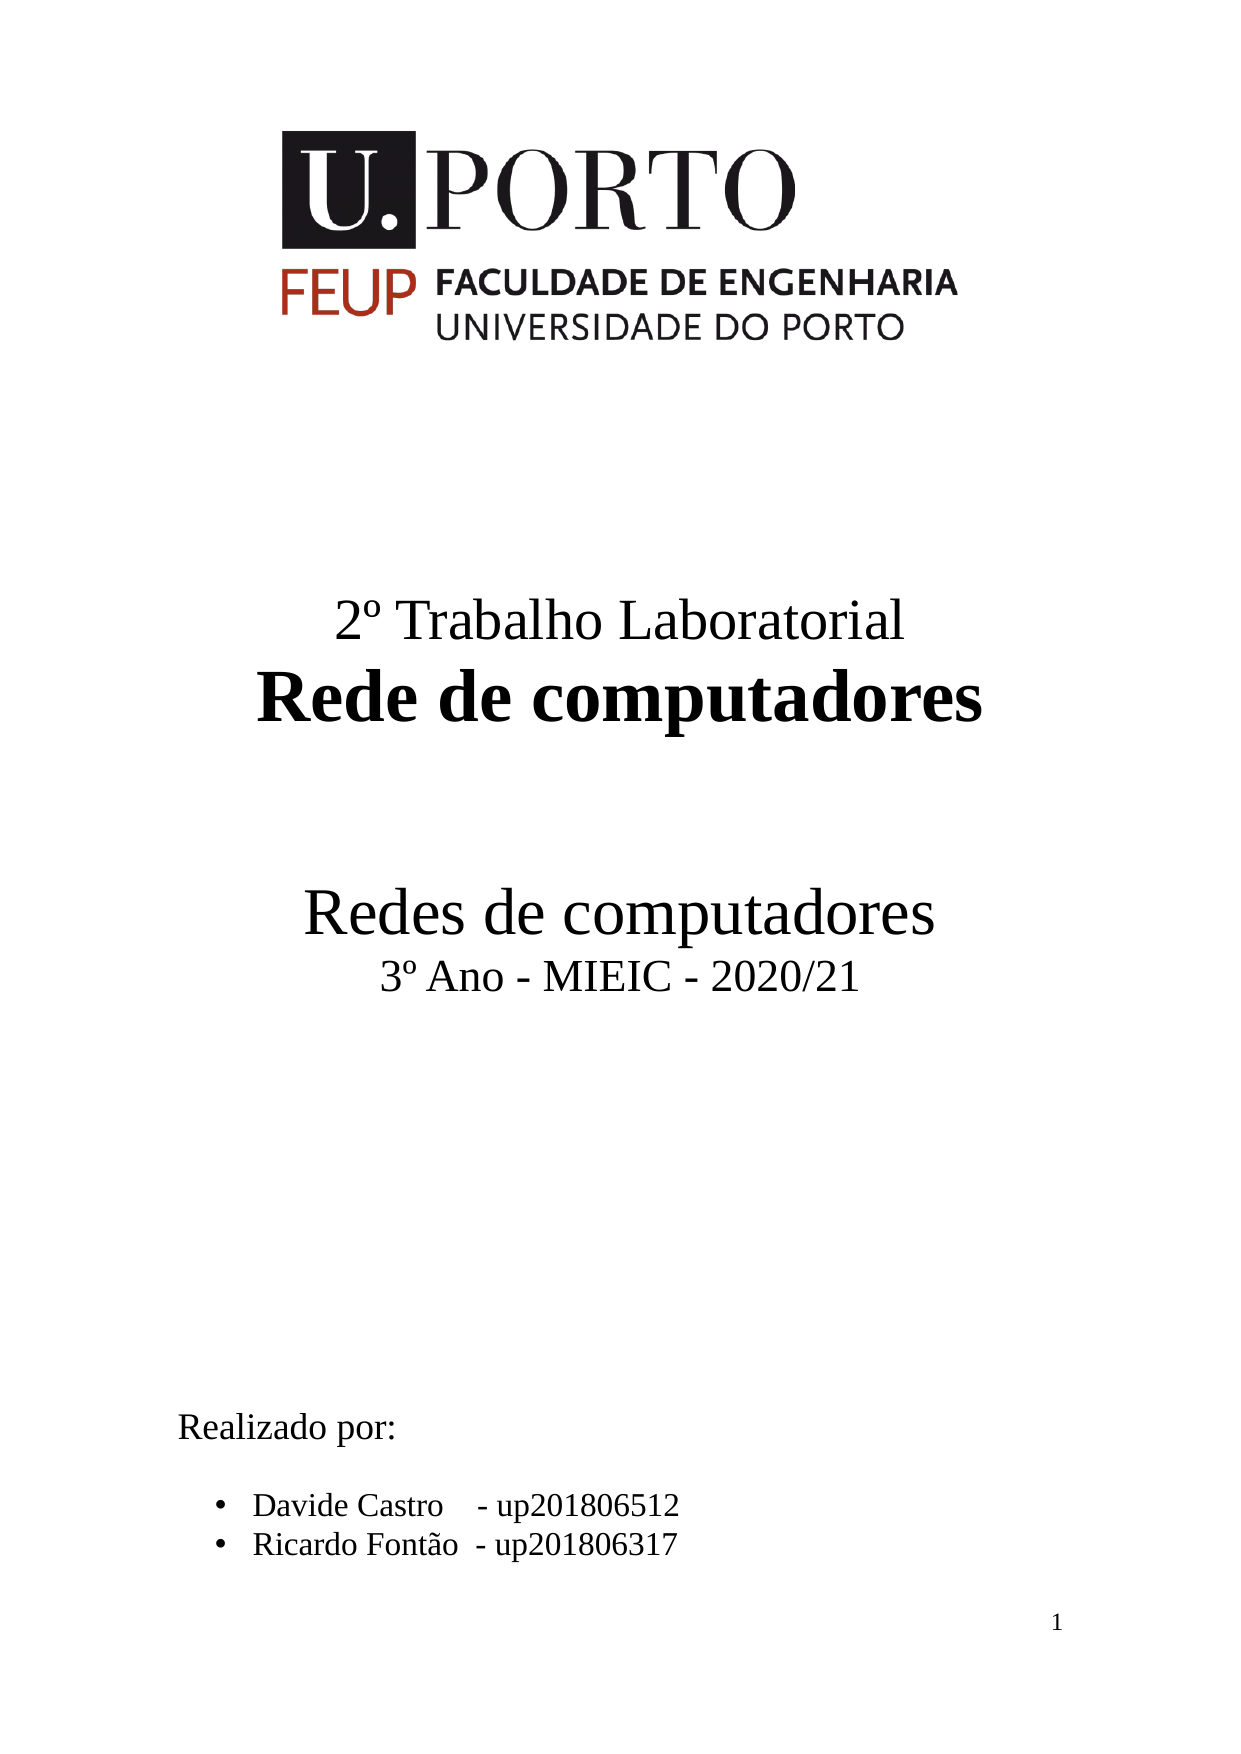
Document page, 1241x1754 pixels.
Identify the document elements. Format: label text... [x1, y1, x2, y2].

list Davide Castro - up201806512 [215, 1486, 1063, 1524]
text 3º Ano - MIEIC - 2020/21 [177, 949, 1063, 1002]
text Realizado por: [177, 1404, 1063, 1447]
text 2º Trabalho Laboratorial [177, 585, 1063, 652]
picture [268, 118, 972, 350]
text Rede de computadores [177, 652, 1063, 738]
list Ricardo Fontão - up201806317 [215, 1524, 1063, 1562]
text Redes de computadores [177, 872, 1063, 949]
